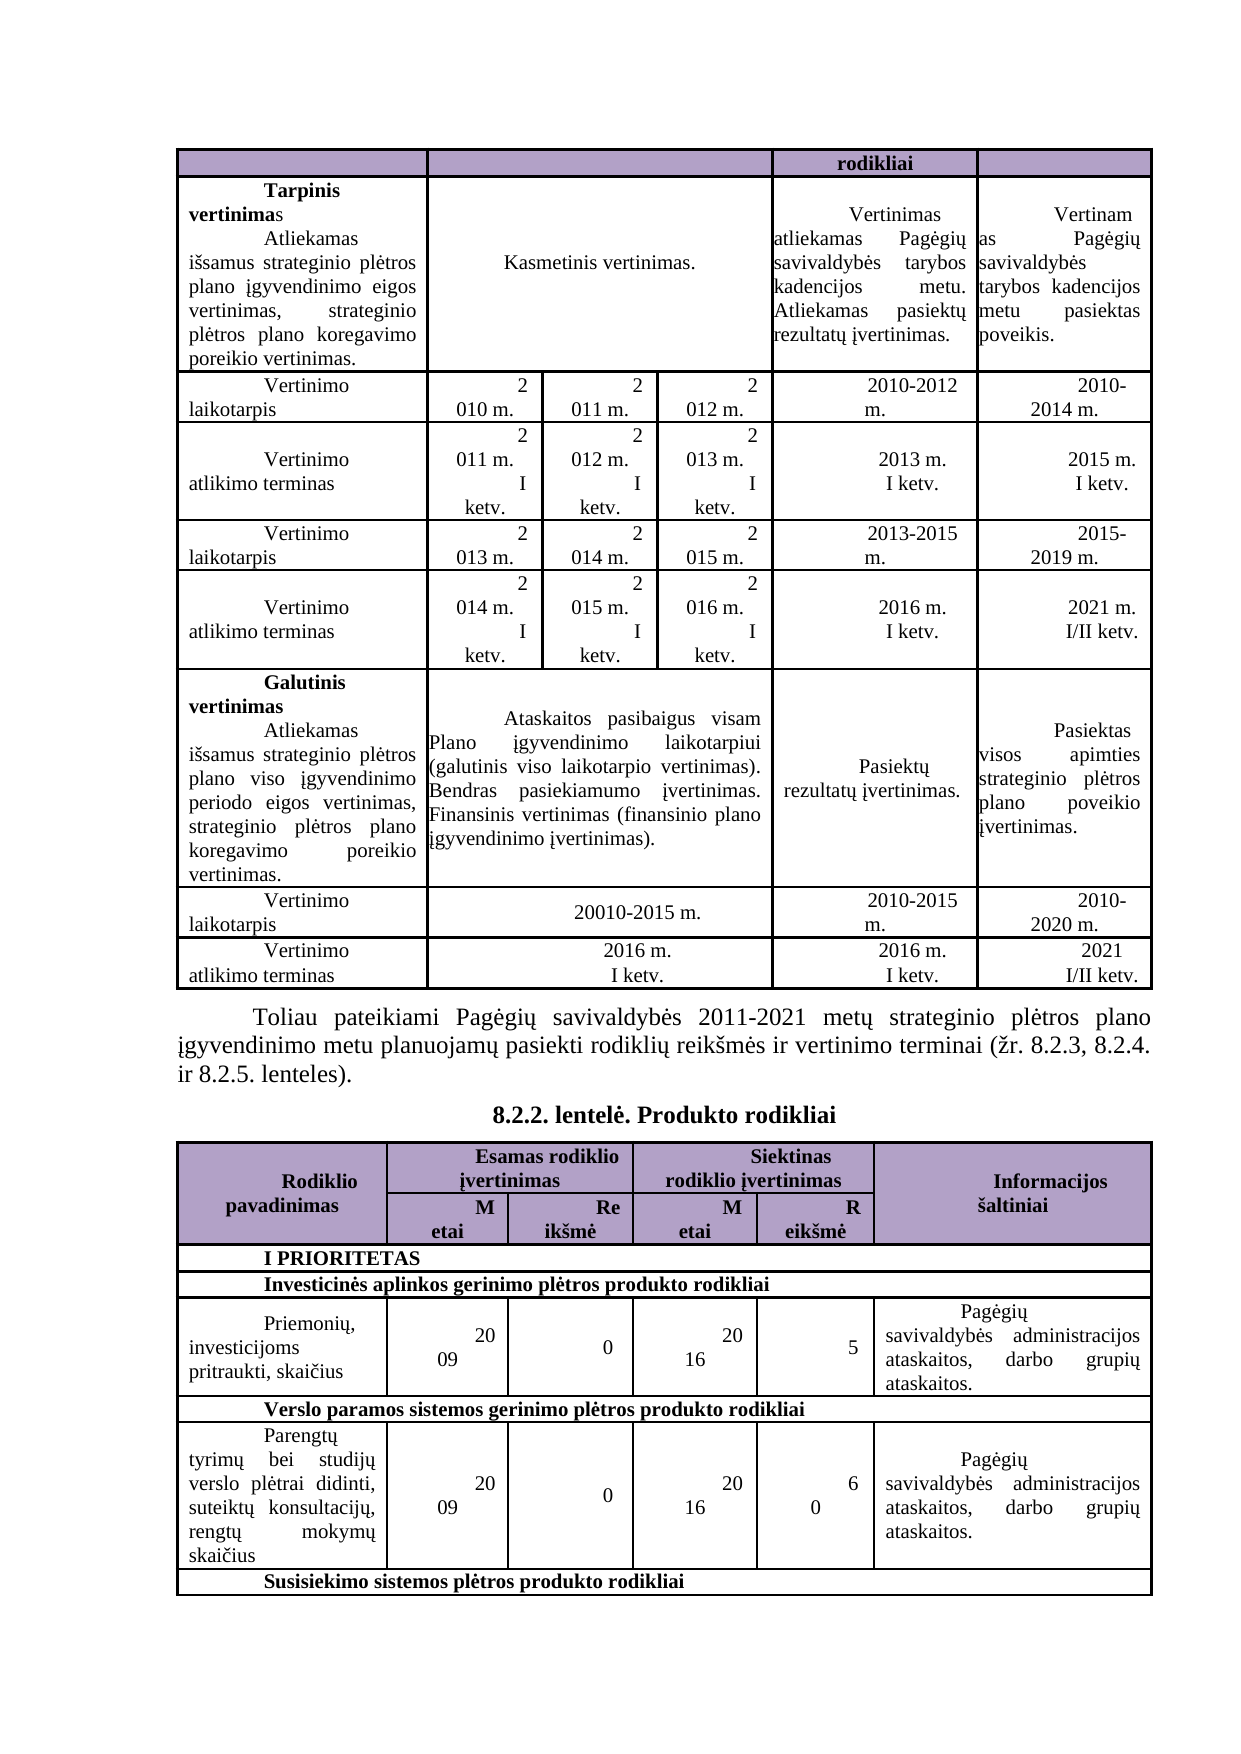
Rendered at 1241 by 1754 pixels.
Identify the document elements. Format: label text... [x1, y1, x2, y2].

text Toliau pateikiami Pagėgių savivaldybės 2011-2021 metų strateginio plėtros plano įgyvendinimo metu planuojamų pasiekti rodiklių reikšmės ir vertinimo terminai (žr. 8.2.3, 8.2.4. ir 8.2.5. lenteles). [177, 1002, 1152, 1088]
table_cell Vertinimo atlikimo terminas [179, 423, 426, 519]
table_cell 2016 m. I ketv. [774, 939, 976, 987]
table_cell 2013 m. [429, 521, 541, 569]
table_cell Ataskaitos pasibaigus visam Plano įgyvendinimo laikotarpiui (galutinis viso laikotarpio vertinimas). Bendras pasiekiamumo įvertinimas. Finansinis vertinimas (finansinio plano įgyvendinimo įvertinimas). [429, 670, 771, 886]
table_cell 0 [509, 1423, 632, 1567]
table_cell Pagėgių savivaldybės administracijos ataskaitos, darbo grupių ataskaitos. [875, 1423, 1150, 1567]
table_cell 2016 [634, 1299, 756, 1395]
table_cell 60 [758, 1423, 873, 1567]
table_cell Reikšmė [509, 1194, 632, 1243]
table_cell Galutinis vertinimas Atliekamas išsamus strateginio plėtros plano viso įgyvendinimo periodo eigos vertinimas, strateginio plėtros plano koregavimo poreikio vertinimas. [179, 670, 426, 886]
table_cell Kasmetinis vertinimas. [429, 178, 771, 370]
table_cell 2009 [388, 1299, 507, 1395]
table_cell 2021 m. I/II ketv. [979, 571, 1150, 667]
table_cell 2012 m. [659, 373, 771, 421]
table_header [429, 151, 771, 175]
table_header Rodiklio pavadinimas [179, 1144, 386, 1243]
table_cell 2012 m. I ketv. [544, 423, 656, 519]
table_cell Vertinimas atliekamas Pagėgių savivaldybės tarybos kadencijos metu. Atliekamas pasiektų rezultatų įvertinimas. [774, 178, 976, 370]
table_cell 2010-2012 m. [774, 373, 976, 421]
text 8.2.2. lentelė. Produkto rodikliai [177, 1100, 1152, 1129]
table_header [179, 151, 426, 175]
table_cell Priemonių, investicijoms pritraukti, skaičius [179, 1299, 386, 1395]
table_cell 0 [509, 1299, 632, 1395]
table_header Esamas rodiklio įvertinimas [388, 1144, 632, 1192]
table_cell Metai [634, 1194, 756, 1243]
table_cell Vertinimo atlikimo terminas [179, 571, 426, 667]
table_cell Susisiekimo sistemos plėtros produkto rodikliai [179, 1570, 1150, 1593]
table_cell 2011 m. [544, 373, 656, 421]
table_cell 2016 m. I ketv. [659, 571, 771, 667]
table_cell Metai [388, 1194, 507, 1243]
table_cell 2015 m. [659, 521, 771, 569]
table_cell Reikšmė [758, 1194, 873, 1243]
table_cell 2013 m. I ketv. [774, 423, 976, 519]
table_header Informacijos šaltiniai [875, 1144, 1150, 1243]
table_header Siektinas rodiklio įvertinimas [634, 1144, 873, 1192]
table_cell 2014 m. I ketv. [429, 571, 541, 667]
table_cell 2015-2019 m. [979, 521, 1150, 569]
table_cell 20010-2015 m. [429, 888, 771, 936]
table_cell 5 [758, 1299, 873, 1395]
table_cell 2010-2020 m. [979, 888, 1150, 936]
table_cell Vertinimo atlikimo terminas [179, 939, 426, 987]
table_cell 2010-2015 m. [774, 888, 976, 936]
table_cell Investicinės aplinkos gerinimo plėtros produkto rodikliai [179, 1273, 1150, 1296]
table_cell 2016 [634, 1423, 756, 1567]
table_cell Verslo paramos sistemos gerinimo plėtros produkto rodikliai [179, 1397, 1150, 1421]
table_cell 2016 m. I ketv. [774, 571, 976, 667]
table_cell Pasiektas visos apimties strateginio plėtros plano poveikio įvertinimas. [979, 670, 1150, 886]
table_cell Parengtų tyrimų bei studijų verslo plėtrai didinti, suteiktų konsultacijų, rengtų mokymų skaičius [179, 1423, 386, 1567]
table_cell 2013-2015 m. [774, 521, 976, 569]
table_header [979, 151, 1150, 175]
table_cell Tarpinis vertinimas Atliekamas išsamus strateginio plėtros plano įgyvendinimo eigos vertinimas, strateginio plėtros plano koregavimo poreikio vertinimas. [179, 178, 426, 370]
table_cell I PRIORITETAS [179, 1246, 1150, 1270]
table_header rodikliai [774, 151, 976, 175]
table_cell Vertinimo laikotarpis [179, 521, 426, 569]
table_cell 2015 m. I ketv. [979, 423, 1150, 519]
table_cell Pagėgių savivaldybės administracijos ataskaitos, darbo grupių ataskaitos. [875, 1299, 1150, 1395]
table_cell Vertinimo laikotarpis [179, 888, 426, 936]
table_cell 2010 m. [429, 373, 541, 421]
table_cell 2014 m. [544, 521, 656, 569]
table_cell 2010-2014 m. [979, 373, 1150, 421]
table_cell 2011 m. I ketv. [429, 423, 541, 519]
table_cell Pasiektų rezultatų įvertinimas. [774, 670, 976, 886]
table_cell 2021 I/II ketv. [979, 939, 1150, 987]
table_cell 2016 m. I ketv. [429, 939, 771, 987]
table_cell Vertinamas Pagėgių savivaldybės tarybos kadencijos metu pasiektas poveikis. [979, 178, 1150, 370]
table_cell 2015 m. I ketv. [544, 571, 656, 667]
table_cell Vertinimo laikotarpis [179, 373, 426, 421]
table_cell 2009 [388, 1423, 507, 1567]
table_cell 2013 m. I ketv. [659, 423, 771, 519]
